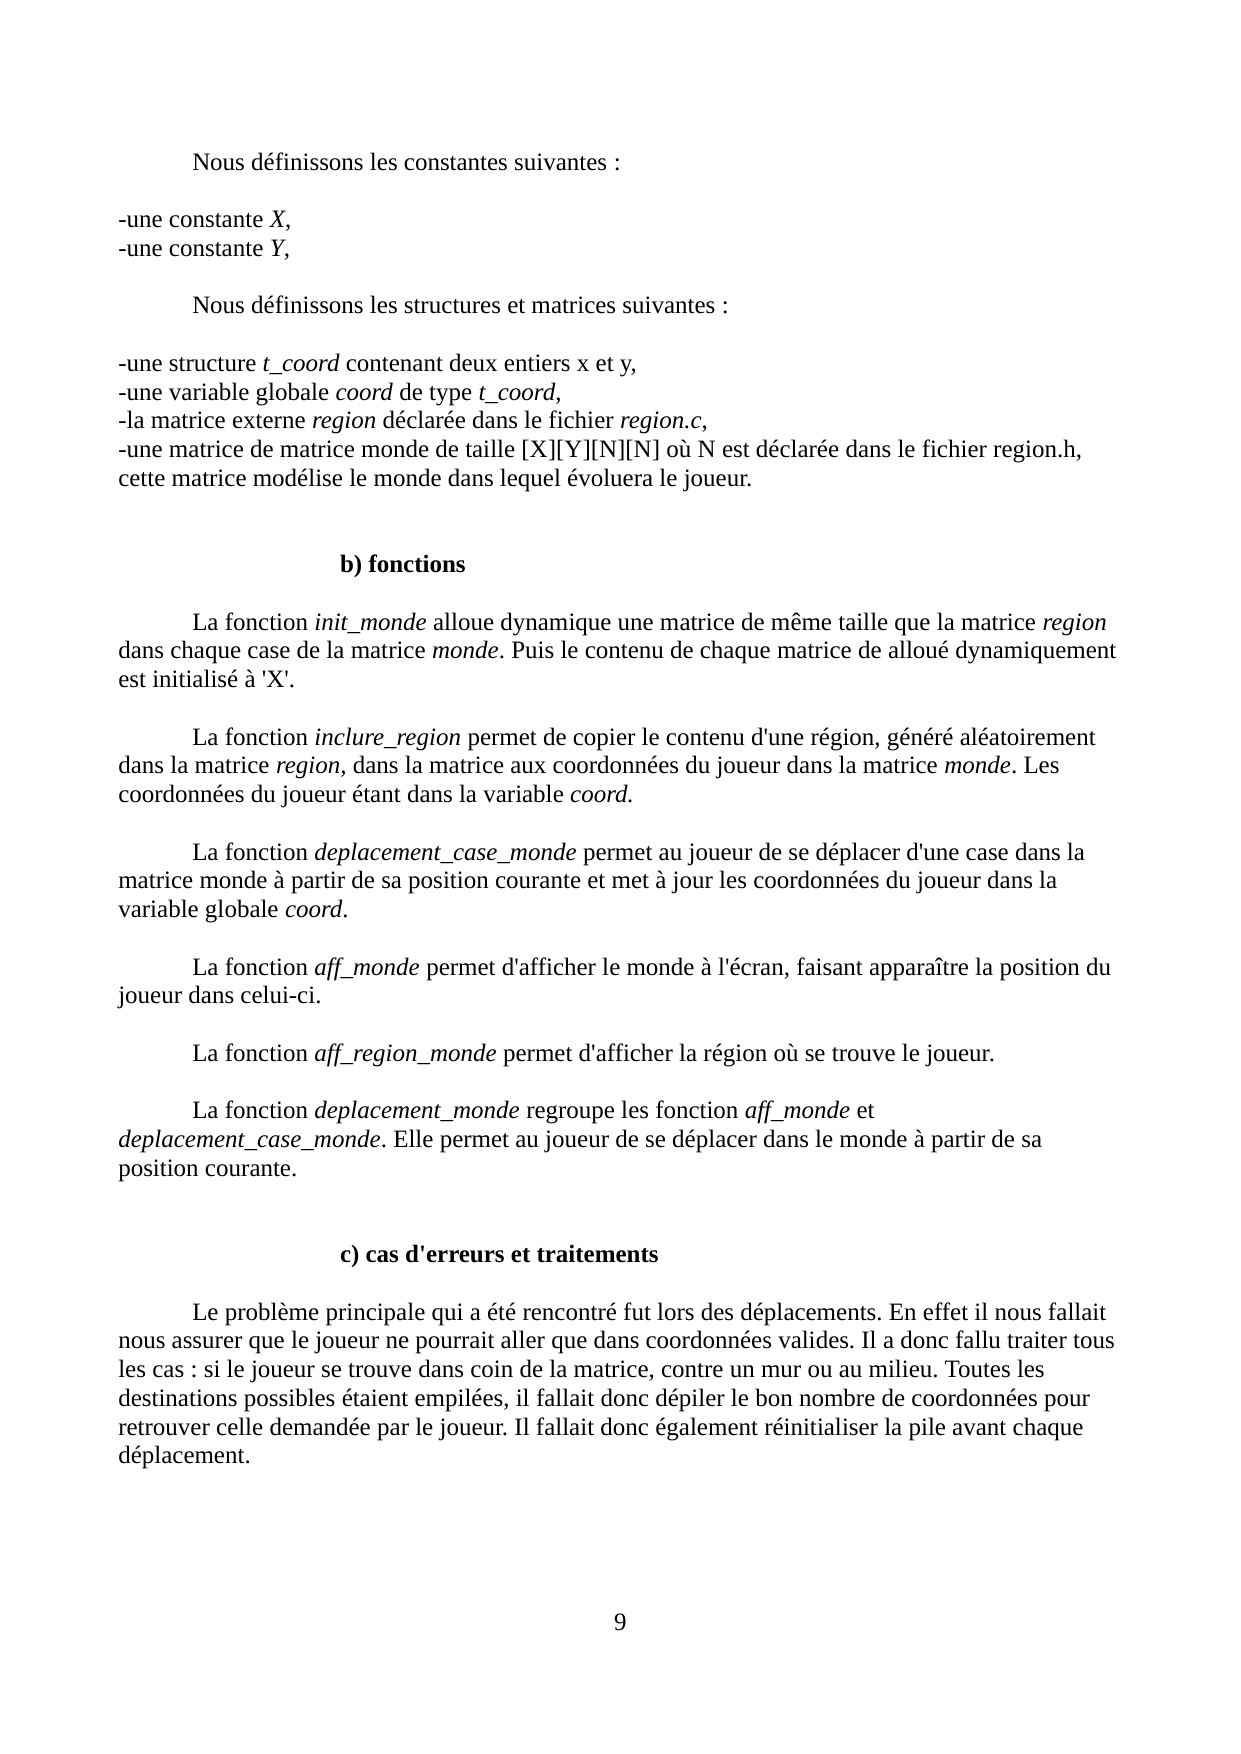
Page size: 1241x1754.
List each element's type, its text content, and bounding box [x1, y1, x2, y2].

text c) cas d'erreurs et traitements [118, 1239, 1122, 1268]
text La fonction deplacement_monde regroupe les fonction aff_monde et deplacement_case_monde. Elle permet au joueur de se déplacer dans le monde à partir de sa position courante. [118, 1096, 1122, 1182]
text -la matrice externe region déclarée dans le fichier region.c, [118, 406, 1122, 434]
text La fonction aff_monde permet d'afficher le monde à l'écran, faisant apparaître la position du joueur dans celui-ci. [118, 952, 1122, 1009]
text -une variable globale coord de type t_coord, [118, 377, 1122, 406]
text -une matrice de matrice monde de taille [X][Y][N][N] où N est déclarée dans le fichier region.h, cette matrice modélise le monde dans lequel évoluera le joueur. [118, 434, 1122, 492]
text -une structure t_coord contenant deux entiers x et y, [118, 348, 1122, 377]
text Nous définissons les constantes suivantes : [118, 147, 1122, 176]
text La fonction inclure_region permet de copier le contenu d'une région, généré aléatoirement dans la matrice region, dans la matrice aux coordonnées du joueur dans la matrice monde. Les coordonnées du joueur étant dans la variable coord. [118, 722, 1122, 808]
text -une constante Y, [118, 233, 1122, 262]
text b) fonctions [118, 549, 1122, 578]
text La fonction deplacement_case_monde permet au joueur de se déplacer d'une case dans la matrice monde à partir de sa position courante et met à jour les coordonnées du joueur dans la variable globale coord. [118, 837, 1122, 923]
text Le problème principale qui a été rencontré fut lors des déplacements. En effet il nous fallait nous assurer que le joueur ne pourrait aller que dans coordonnées valides. Il a donc fallu traiter tous les cas : si le joueur se trouve dans coin de la matrice, contre un mur ou au milieu. Toutes les destinations possibles étaient empilées, il fallait donc dépiler le bon nombre de coordonnées pour retrouver celle demandée par le joueur. Il fallait donc également réinitialiser la pile avant chaque déplacement. [118, 1297, 1122, 1469]
text La fonction init_monde alloue dynamique une matrice de même taille que la matrice region dans chaque case de la matrice monde. Puis le contenu de chaque matrice de alloué dynamiquement est initialisé à 'X'. [118, 607, 1122, 693]
text La fonction aff_region_monde permet d'afficher la région où se trouve le joueur. [118, 1038, 1122, 1067]
text Nous définissons les structures et matrices suivantes : [118, 291, 1122, 319]
text -une constante X, [118, 204, 1122, 233]
